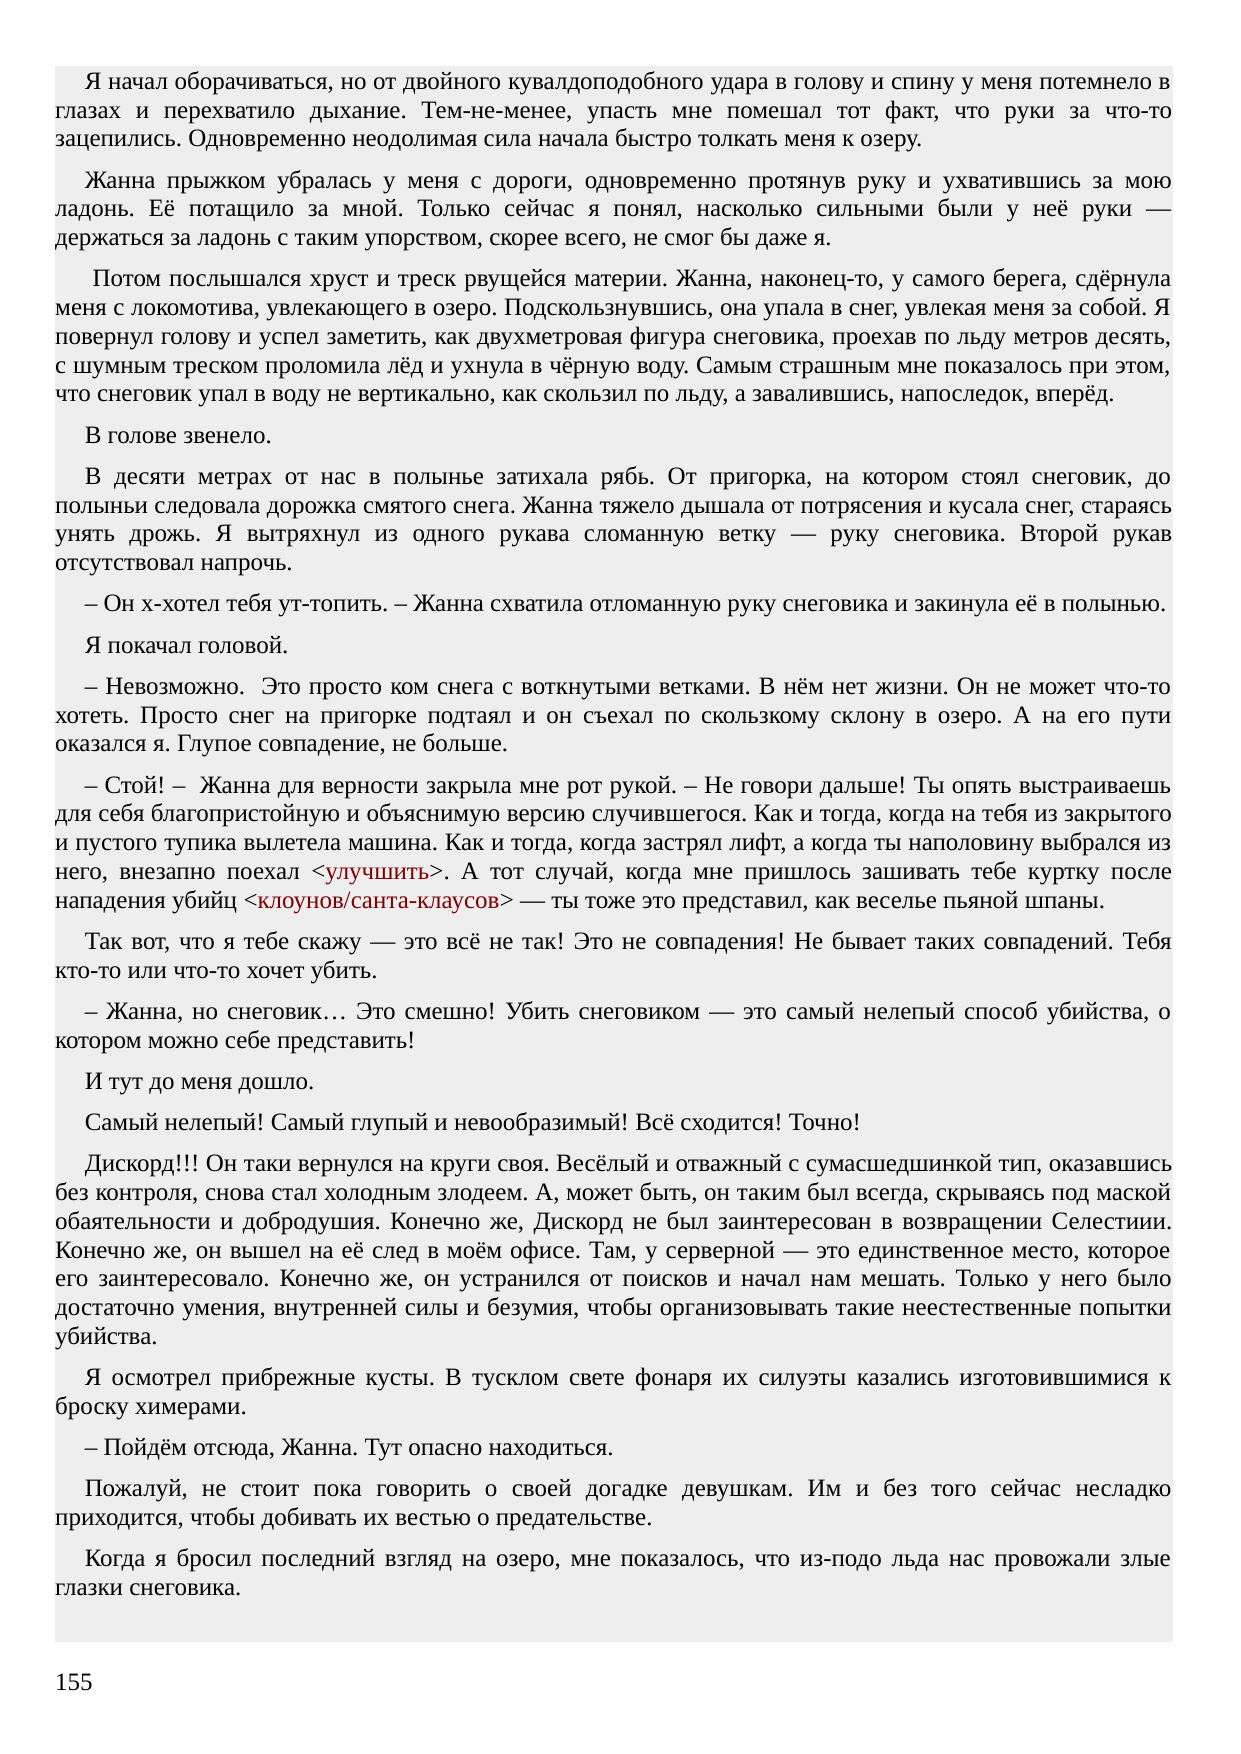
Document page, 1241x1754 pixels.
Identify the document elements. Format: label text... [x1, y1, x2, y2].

text – Он х-хотел тебя ут-топить. – Жанна схватила отломанную руку снеговика и закинула её в полынью. [55, 588, 1173, 617]
text В десяти метрах от нас в полынье затихала рябь. От пригорка, на котором стоял снеговик, до полыньи следовала дорожка смятого снега. Жанна тяжело дышала от потрясения и кусала снег, стараясь унять дрожь. Я вытряхнул из одного рукава сломанную ветку — руку снеговика. Второй рукав отсутствовал напрочь. [55, 461, 1173, 576]
text В голове звенело. [55, 420, 1173, 448]
text – Невозможно. Это просто ком снега с воткнутыми ветками. В нём нет жизни. Он не может что-то хотеть. Просто снег на пригорке подтаял и он съехал по скользкому склону в озеро. А на его пути оказался я. Глупое совпадение, не больше. [55, 671, 1173, 757]
text Я осмотрел прибрежные кусты. В тусклом свете фонаря их силуэты казались изготовившимися к броску химерами. [55, 1362, 1173, 1420]
text Самый нелепый! Самый глупый и невообразимый! Всё сходится! Точно! [55, 1107, 1173, 1136]
text – Пойдём отсюда, Жанна. Тут опасно находиться. [55, 1432, 1173, 1461]
text Жанна прыжком убралась у меня с дороги, одновременно протянув руку и ухватившись за мою ладонь. Её потащило за мной. Только сейчас я понял, насколько сильными были у неё руки — держаться за ладонь с таким упорством, скорее всего, не смог бы даже я. [55, 165, 1173, 251]
text Я начал оборачиваться, но от двойного кувалдоподобного удара в голову и спину у меня потемнело в глазах и перехватило дыхание. Тем-не-менее, упасть мне помешал тот факт, что руки за что-то зацепились. Одновременно неодолимая сила начала быстро толкать меня к озеру. [55, 66, 1173, 152]
text – Стой! – Жанна для верности закрыла мне рот рукой. – Не говори дальше! Ты опять выстраиваешь для себя благопристойную и объяснимую версию случившегося. Как и тогда, когда на тебя из закрытого и пустого тупика вылетела машина. Как и тогда, когда застрял лифт, а когда ты наполовину выбрался из него, внезапно поехал <улучшить>. А тот случай, когда мне пришлось зашивать тебе куртку после нападения убийц <клоунов/санта-клаусов> — ты тоже это представил, как веселье пьяной шпаны. [55, 770, 1173, 913]
text Так вот, что я тебе скажу — это всё не так! Это не совпадения! Не бывает таких совпадений. Тебя кто-то или что-то хочет убить. [55, 926, 1173, 983]
text Когда я бросил последний взгляд на озеро, мне показалось, что из-подо льда нас провожали злые глазки снеговика. [55, 1543, 1173, 1601]
text И тут до меня дошло. [55, 1066, 1173, 1095]
text Потом послышался хруст и треск рвущейся материи. Жанна, наконец-то, у самого берега, сдёрнула меня с локомотива, увлекающего в озеро. Подскользнувшись, она упала в снег, увлекая меня за собой. Я повернул голову и успел заметить, как двухметровая фигура снеговика, проехав по льду метров десять, с шумным треском проломила лёд и ухнула в чёрную воду. Самым страшным мне показалось при этом, что снеговик упал в воду не вертикально, как скользил по льду, а завалившись, напоследок, вперёд. [55, 263, 1173, 407]
text Дискорд!!! Он таки вернулся на круги своя. Весёлый и отважный с сумасшедшинкой тип, оказавшись без контроля, снова стал холодным злодеем. А, может быть, он таким был всегда, скрываясь под маской обаятельности и добродушия. Конечно же, Дискорд не был заинтересован в возвращении Селестиии. Конечно же, он вышел на её след в моём офисе. Там, у серверной — это единственное место, которое его заинтересовало. Конечно же, он устранился от поисков и начал нам мешать. Только у него было достаточно умения, внутренней силы и безумия, чтобы организовывать такие неестественные попытки убийства. [55, 1148, 1173, 1350]
text Я покачал головой. [55, 630, 1173, 658]
text – Жанна, но снеговик… Это смешно! Убить снеговиком — это самый нелепый способ убийства, о котором можно себе представить! [55, 996, 1173, 1053]
text Пожалуй, не стоит пока говорить о своей догадке девушкам. Им и без того сейчас несладко приходится, чтобы добивать их вестью о предательстве. [55, 1473, 1173, 1531]
